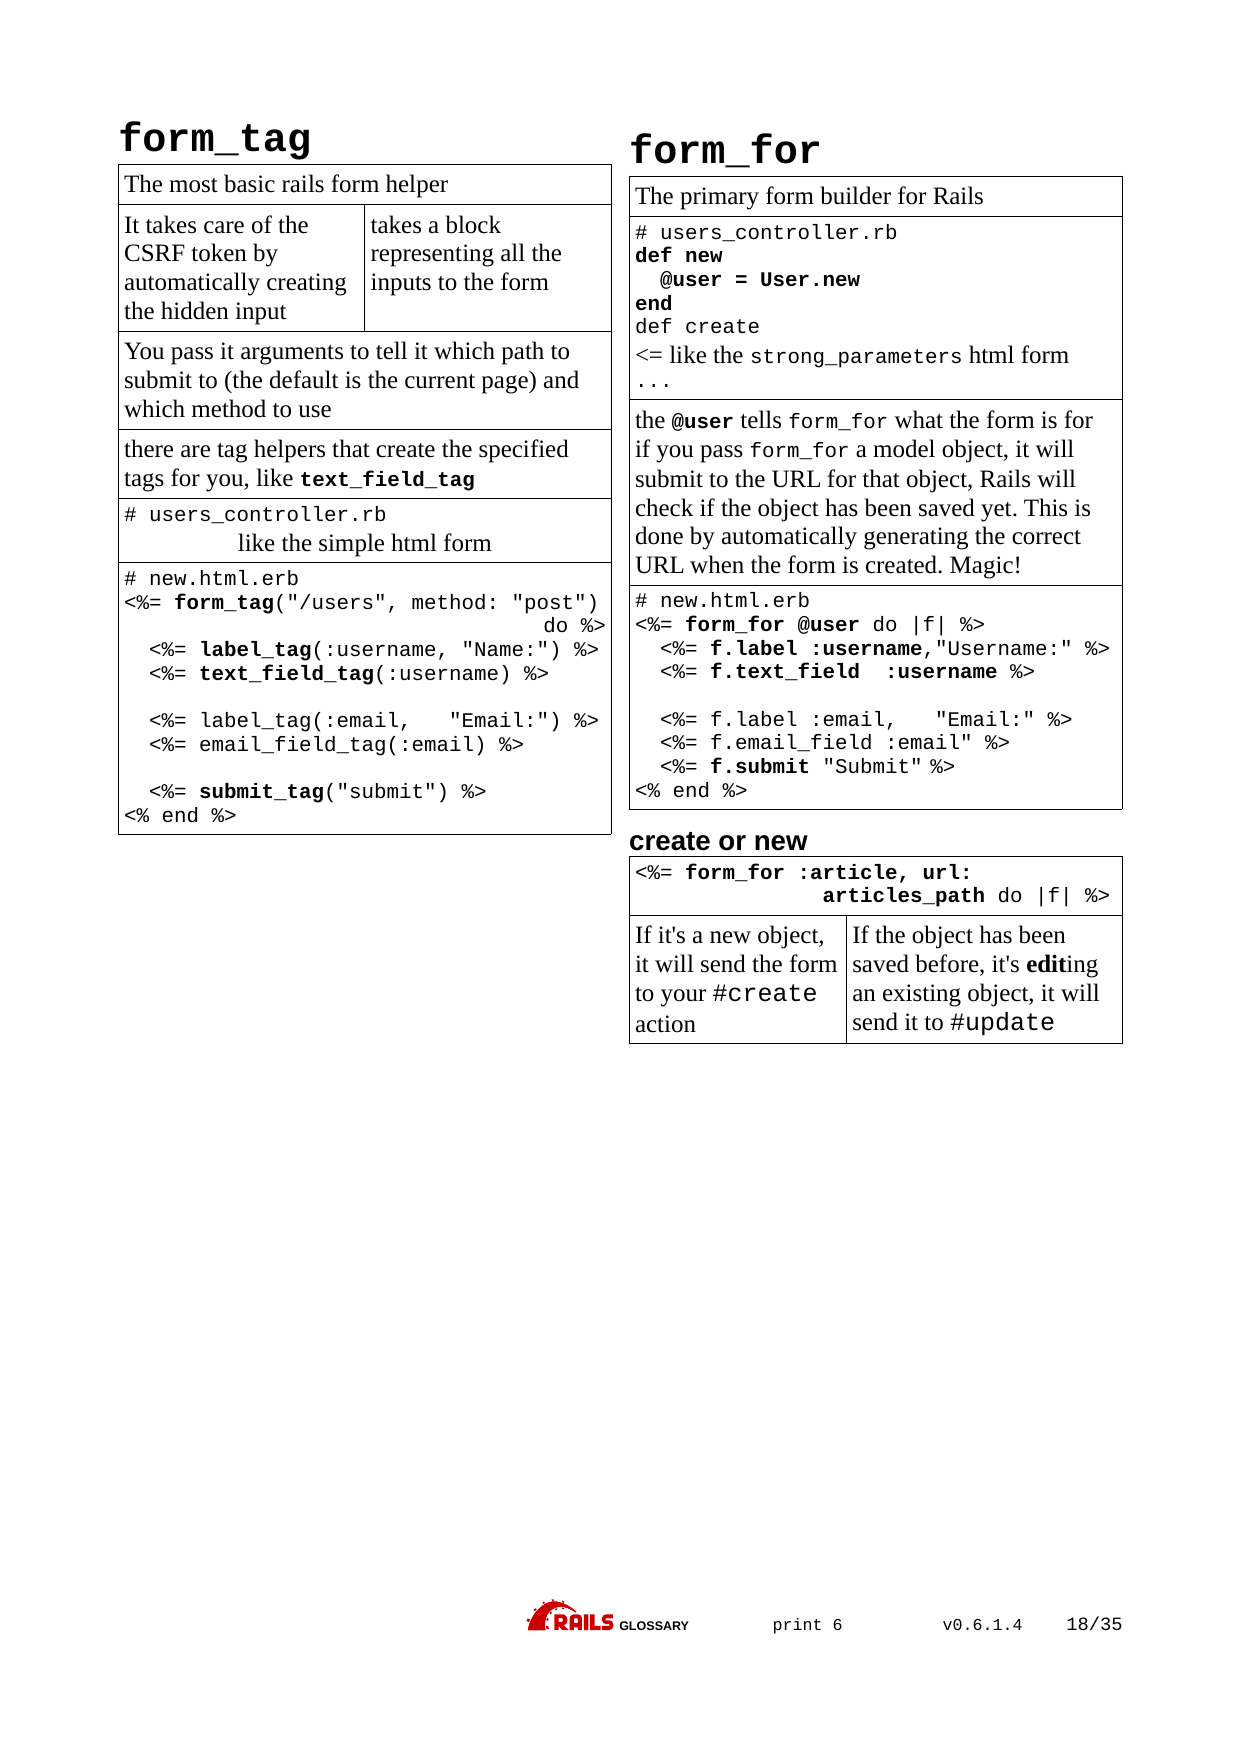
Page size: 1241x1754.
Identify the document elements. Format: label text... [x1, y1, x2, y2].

table_cell there are tag helpers that create the specified tags for you, like text_field_tag [119, 430, 611, 498]
table_cell # users_controller.rb def new @user = User.new end def create <= like the strong_parameters html form ... [630, 217, 1122, 399]
table_cell If the object has been saved before, it's editing an existing object, it will send it to #update [847, 916, 1122, 1043]
table_cell # new.html.erb <%= form_tag("/users", method: "post") do %> <%= label_tag(:username, "Name:") %> <%= text_field_tag(:username) %> <%= label_tag(:email, "Email:") %> <%= email_field_tag(:email) %> <%= submit_tag("submit") %> <% end %> [119, 563, 611, 834]
table_cell It takes care of the CSRF token by automatically creating the hidden input [119, 205, 364, 331]
subtitle create or new [629, 824, 1122, 856]
table_cell takes a block representing all the inputs to the form [365, 205, 611, 331]
table_cell the @user tells form_for what the form is for if you pass form_for a model object, it will submit to the URL for that object, Rails will check if the object has been saved yet. This is done by automatically generating the correct URL when the form is created. Magic! [630, 400, 1122, 585]
table_header <%= form_for :article, url: articles_path do |f| %> [630, 857, 1122, 915]
table_header The most basic rails form helper [119, 165, 611, 204]
table_header The primary form builder for Rails [630, 177, 1122, 216]
subtitle form_for [629, 130, 1122, 176]
subtitle form_tag [118, 118, 611, 164]
table_cell # new.html.erb <%= form_for @user do |f| %> <%= f.label :username,"Username:" %> <%= f.text_field :username %> <%= f.label :email, "Email:" %> <%= f.email_field :email" %> <%= f.submit "Submit" %> <% end %> [630, 586, 1122, 809]
table_cell # users_controller.rb like the simple html form [119, 499, 611, 562]
table_cell If it's a new object, it will send the form to your #create action [630, 916, 846, 1043]
table_header You pass it arguments to tell it which path to submit to (the default is the current page) and which method to use [119, 332, 611, 428]
